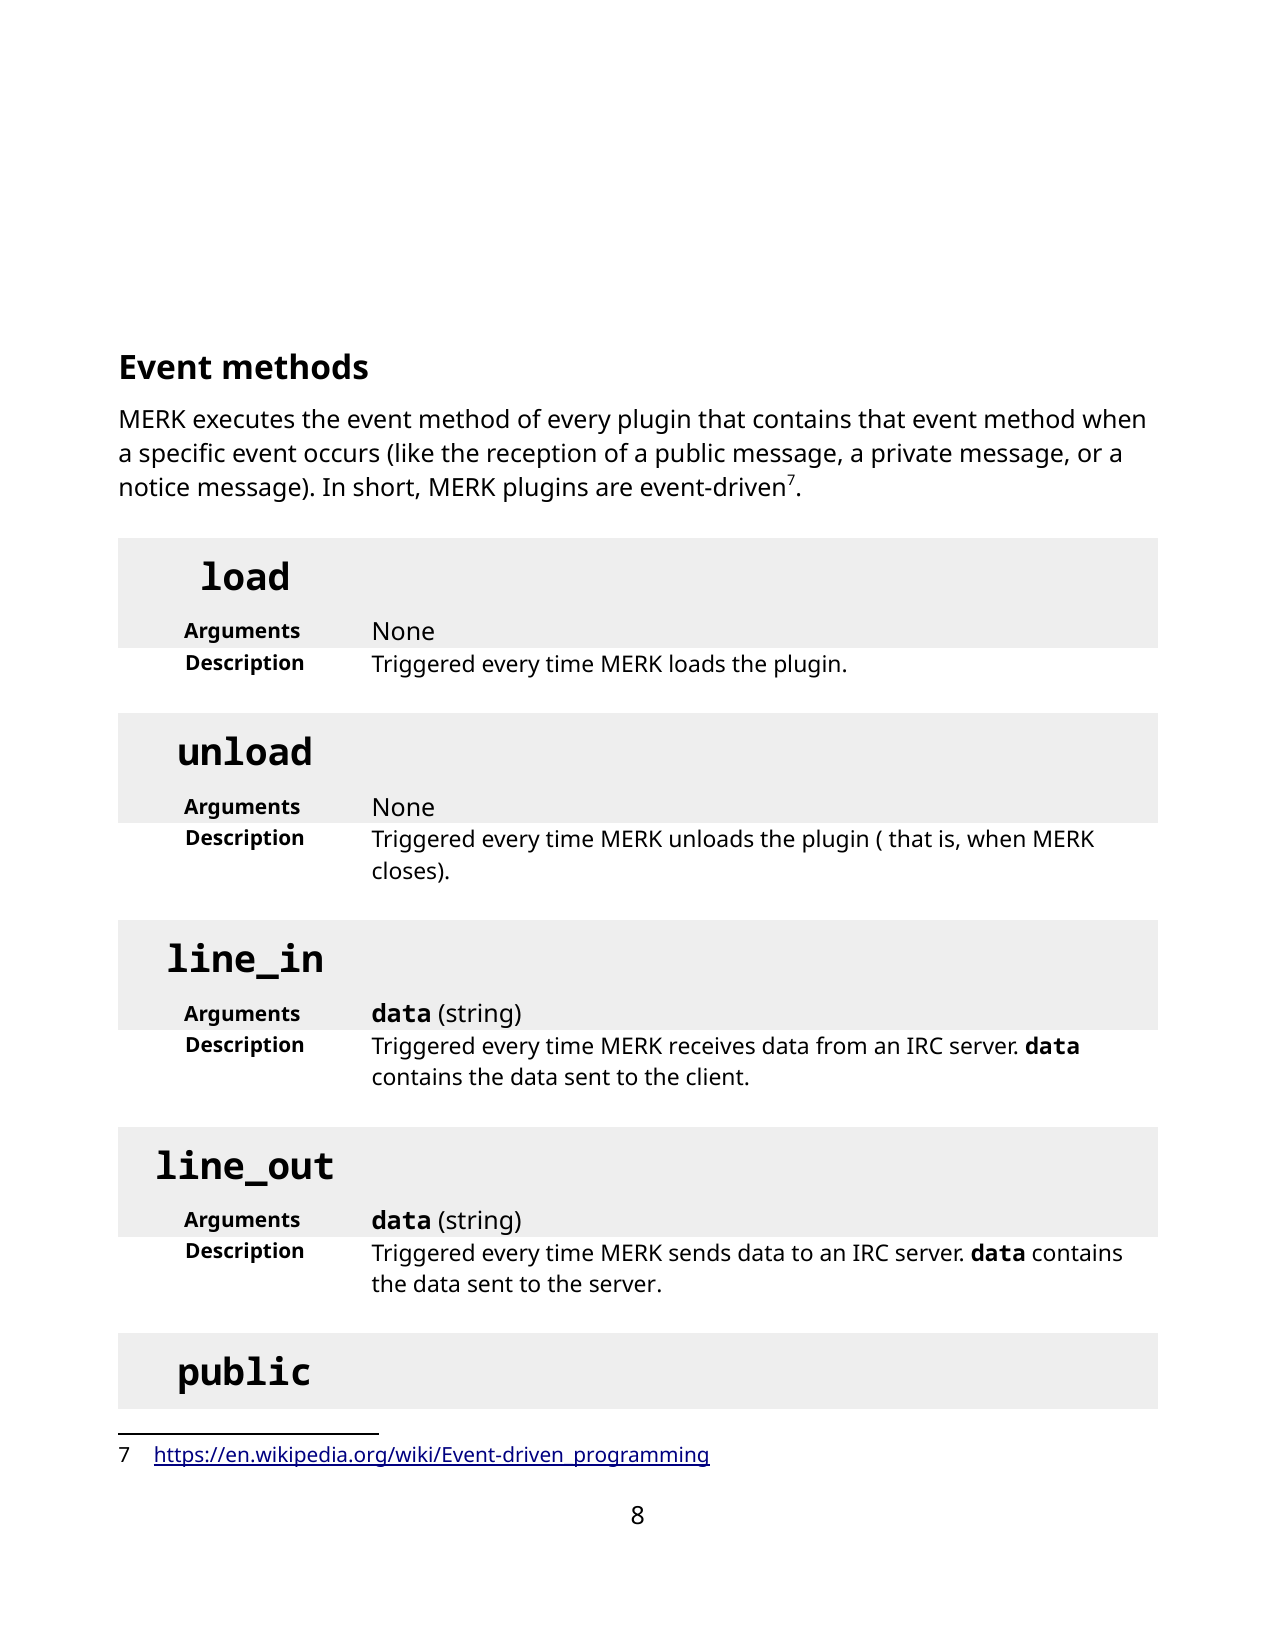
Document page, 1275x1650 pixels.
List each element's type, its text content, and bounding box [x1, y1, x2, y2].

table_cell Arguments [118, 1203, 371, 1237]
table_cell Triggered every time MERK sends data to an IRC server. data contains the data sent to the server. [371, 1237, 1158, 1299]
text MERK executes the event method of every plugin that contains that event method when a specific event occurs (like the reception of a public message, a private message, or a notice message). In short, MERK plugins are event-driven. [118, 402, 1157, 504]
table_cell Triggered every time MERK receives data from an IRC server. data contains the data sent to the client. [371, 1030, 1158, 1092]
table_cell None [371, 614, 1158, 648]
table_header [371, 538, 1158, 614]
table_header unload [118, 713, 371, 789]
table_cell Description [118, 1237, 371, 1299]
table_header [371, 713, 1158, 789]
table_cell Description [118, 823, 371, 886]
table_cell data (string) [371, 996, 1158, 1030]
table_cell Arguments [118, 614, 371, 648]
table_cell Arguments [118, 996, 371, 1030]
table_cell data (string) [371, 1203, 1158, 1237]
subtitle Event methods [118, 343, 1157, 389]
table_header public [118, 1333, 371, 1409]
table_cell Triggered every time MERK unloads the plugin ( that is, when MERK closes). [371, 823, 1158, 886]
table_header [371, 1127, 1158, 1203]
table_cell None [371, 789, 1158, 823]
table_header line_out [118, 1127, 371, 1203]
table_cell Description [118, 648, 371, 679]
table_cell Arguments [118, 789, 371, 823]
text https://en.wikipedia.org/wiki/Event-driven_programming [118, 1440, 1157, 1468]
table_header [371, 920, 1158, 996]
table_cell Description [118, 1030, 371, 1092]
table_header line_in [118, 920, 371, 996]
table_header [371, 1333, 1158, 1409]
table_cell Triggered every time MERK loads the plugin. [371, 648, 1158, 679]
table_header load [118, 538, 371, 614]
